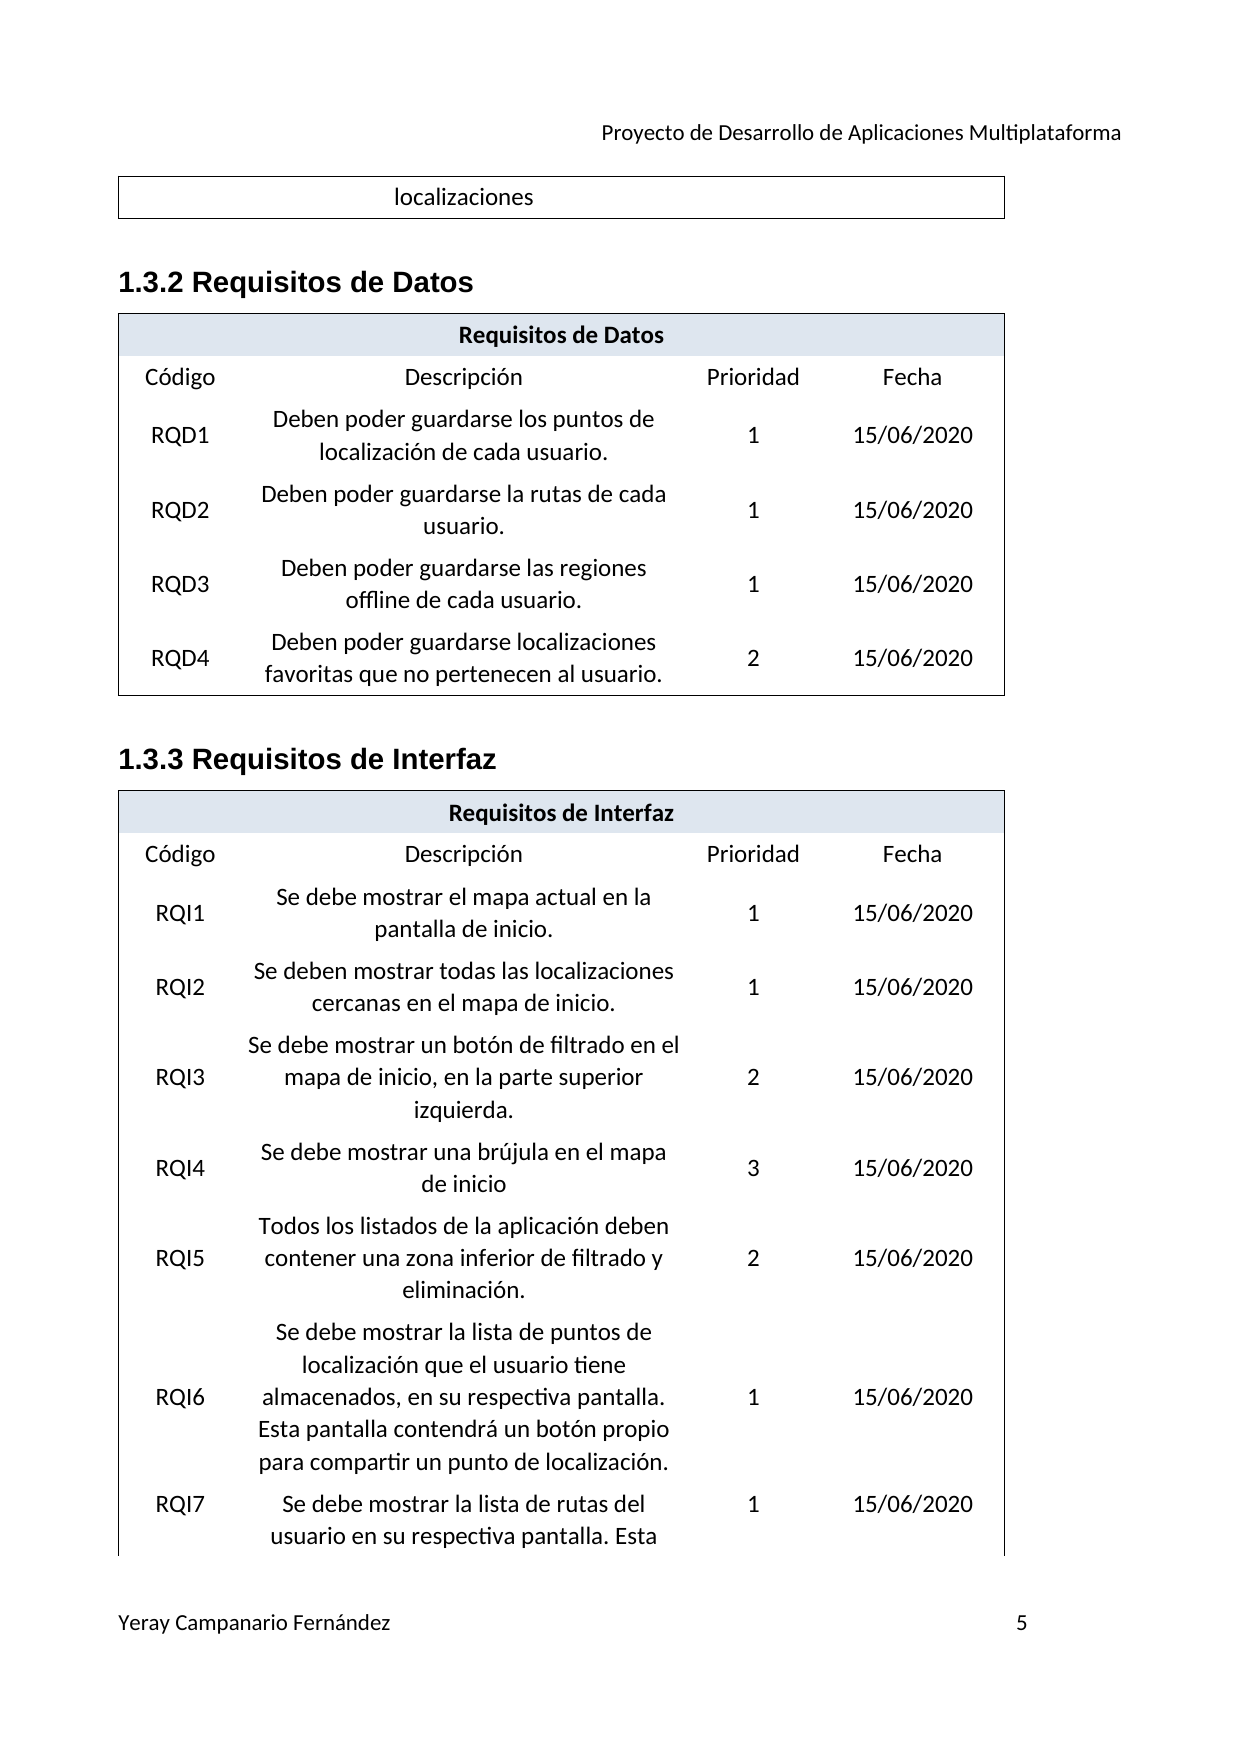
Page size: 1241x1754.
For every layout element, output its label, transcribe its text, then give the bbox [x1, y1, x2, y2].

table_cell localizaciones [242, 177, 686, 218]
table_cell 1 [686, 1311, 821, 1482]
table_cell 15/06/2020 [821, 949, 1004, 1023]
table_cell Código [119, 356, 242, 398]
table_cell Descripción [242, 356, 686, 398]
table_cell RQD3 [119, 546, 242, 621]
table_cell 2 [686, 1204, 821, 1311]
table_cell Deben poder guardarse la rutas de cada usuario. [242, 472, 686, 546]
table_cell 15/06/2020 [821, 1204, 1004, 1311]
table_cell RQI5 [119, 1204, 242, 1311]
table_cell 3 [686, 1130, 821, 1204]
table_cell [821, 177, 1004, 218]
table_cell Descripción [242, 833, 686, 875]
table_cell 2 [686, 621, 821, 695]
table_cell 1 [686, 546, 821, 621]
table_cell Deben poder guardarse los puntos de localización de cada usuario. [242, 398, 686, 472]
table_cell RQD2 [119, 472, 242, 546]
table_cell Deben poder guardarse las regiones offline de cada usuario. [242, 546, 686, 621]
table_cell 1 [686, 1482, 821, 1556]
table_cell RQI7 [119, 1482, 242, 1556]
table_cell 15/06/2020 [821, 1024, 1004, 1130]
table_cell Fecha [821, 833, 1004, 875]
table_cell 1 [686, 472, 821, 546]
table_cell 15/06/2020 [821, 1130, 1004, 1204]
table_cell 15/06/2020 [821, 398, 1004, 472]
table_cell Se debe mostrar una brújula en el mapa de inicio [242, 1130, 686, 1204]
table_cell 15/06/2020 [821, 546, 1004, 621]
table_cell [119, 177, 242, 218]
table_cell 15/06/2020 [821, 621, 1004, 695]
table_cell 1 [686, 398, 821, 472]
table_cell RQI3 [119, 1024, 242, 1130]
table_header Requisitos de Datos [119, 314, 1004, 356]
table_cell Se debe mostrar la lista de puntos de localización que el usuario tiene almacenados, en su respectiva pantalla. Esta pantalla contendrá un botón propio para compartir un punto de localización. [242, 1311, 686, 1482]
table_cell RQI2 [119, 949, 242, 1023]
table_cell Se debe mostrar el mapa actual en la pantalla de inicio. [242, 875, 686, 949]
table_cell RQI6 [119, 1311, 242, 1482]
table_cell RQI1 [119, 875, 242, 949]
table_cell Se debe mostrar un botón de filtrado en el mapa de inicio, en la parte superior izquierda. [242, 1024, 686, 1130]
table_cell [686, 177, 821, 218]
table_cell Se debe mostrar la lista de rutas del usuario en su respectiva pantalla. Esta [242, 1482, 686, 1556]
table_cell Prioridad [686, 833, 821, 875]
table_cell RQD1 [119, 398, 242, 472]
table_cell Código [119, 833, 242, 875]
table_cell RQD4 [119, 621, 242, 695]
table_cell 15/06/2020 [821, 472, 1004, 546]
table_cell 15/06/2020 [821, 1311, 1004, 1482]
table_cell 15/06/2020 [821, 875, 1004, 949]
table_cell 15/06/2020 [821, 1482, 1004, 1556]
subtitle 1.3.3 Requisitos de Interfaz [118, 742, 1122, 776]
table_cell Se deben mostrar todas las localizaciones cercanas en el mapa de inicio. [242, 949, 686, 1023]
table_cell Todos los listados de la aplicación deben contener una zona inferior de filtrado y eliminación. [242, 1204, 686, 1311]
table_cell 2 [686, 1024, 821, 1130]
table_cell Prioridad [686, 356, 821, 398]
subtitle 1.3.2 Requisitos de Datos [118, 265, 1122, 299]
table_cell 1 [686, 949, 821, 1023]
table_cell 1 [686, 875, 821, 949]
table_cell Deben poder guardarse localizaciones favoritas que no pertenecen al usuario. [242, 621, 686, 695]
table_cell Fecha [821, 356, 1004, 398]
table_cell RQI4 [119, 1130, 242, 1204]
table_header Requisitos de Interfaz [119, 791, 1004, 833]
